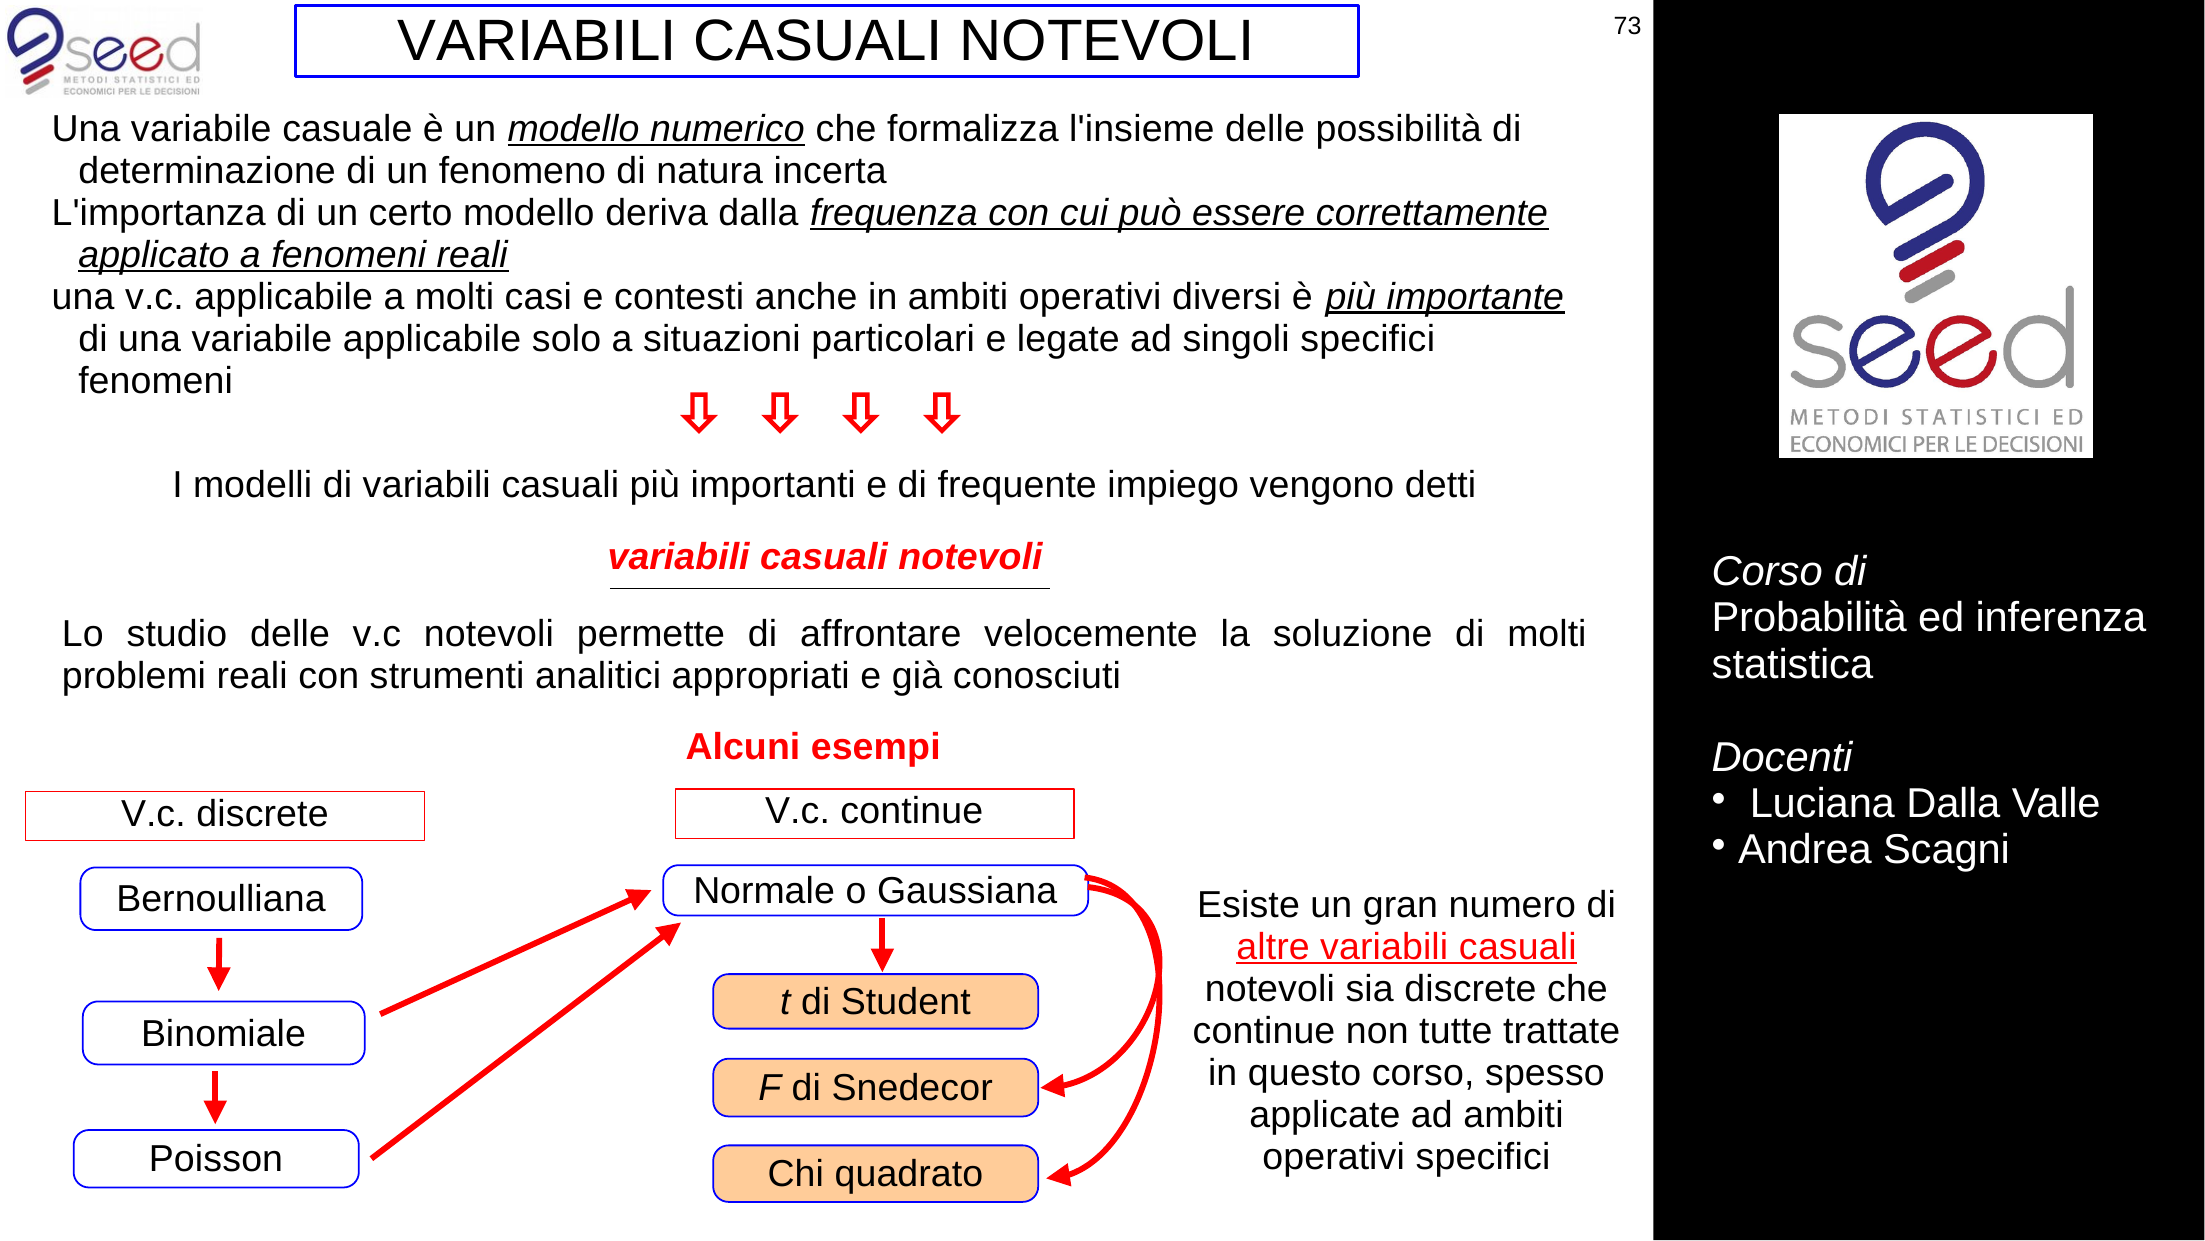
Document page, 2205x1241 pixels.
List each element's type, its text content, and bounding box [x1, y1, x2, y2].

text_box Chi quadrato [713, 1145, 1039, 1202]
text_box  I modelli di variabili casuali più importanti e di frequente impiego vengono detti variabili casuali notevoli Lo studio delle v.c notevoli permette di affrontare velocemente la soluzione di molti problemi reali con strumenti analitici appropriati e già conosciuti [61, 395, 1590, 716]
text_box V.c. discrete [25, 791, 425, 841]
text_box Una variabile casuale è un modello numerico che formalizza l'insieme delle possibilità di determinazione di un fenomeno di natura incerta L'importanza di un certo modello deriva dalla frequenza con cui può essere correttamente applicato a fenomeni reali una v.c. applicabile a molti casi e contesti anche in ambiti operativi diversi è più importante di una variabile applicabile solo a situazioni particolari e legate ad singoli specifici fenomeni [51, 107, 1601, 360]
text_box Binomiale [82, 1001, 365, 1065]
text_box t di Student [713, 974, 1039, 1029]
text_box Normale o Gaussiana [663, 865, 1089, 916]
text_box VARIABILI CASUALI NOTEVOLI [295, 5, 1359, 77]
text_box Esiste un gran numero di altre variabili casuali notevoli sia discrete che continue non tutte trattate in questo corso, spesso applicate ad ambiti operativi specifici [1183, 883, 1631, 1189]
text_box F di Snedecor [713, 1058, 1039, 1117]
picture [1779, 114, 2093, 458]
text_box Poisson [73, 1130, 359, 1188]
text_box V.c. continue [675, 788, 1074, 839]
picture [5, 5, 203, 98]
text_box Bernoulliana [80, 867, 363, 931]
text_box Alcuni esempi [685, 725, 942, 770]
